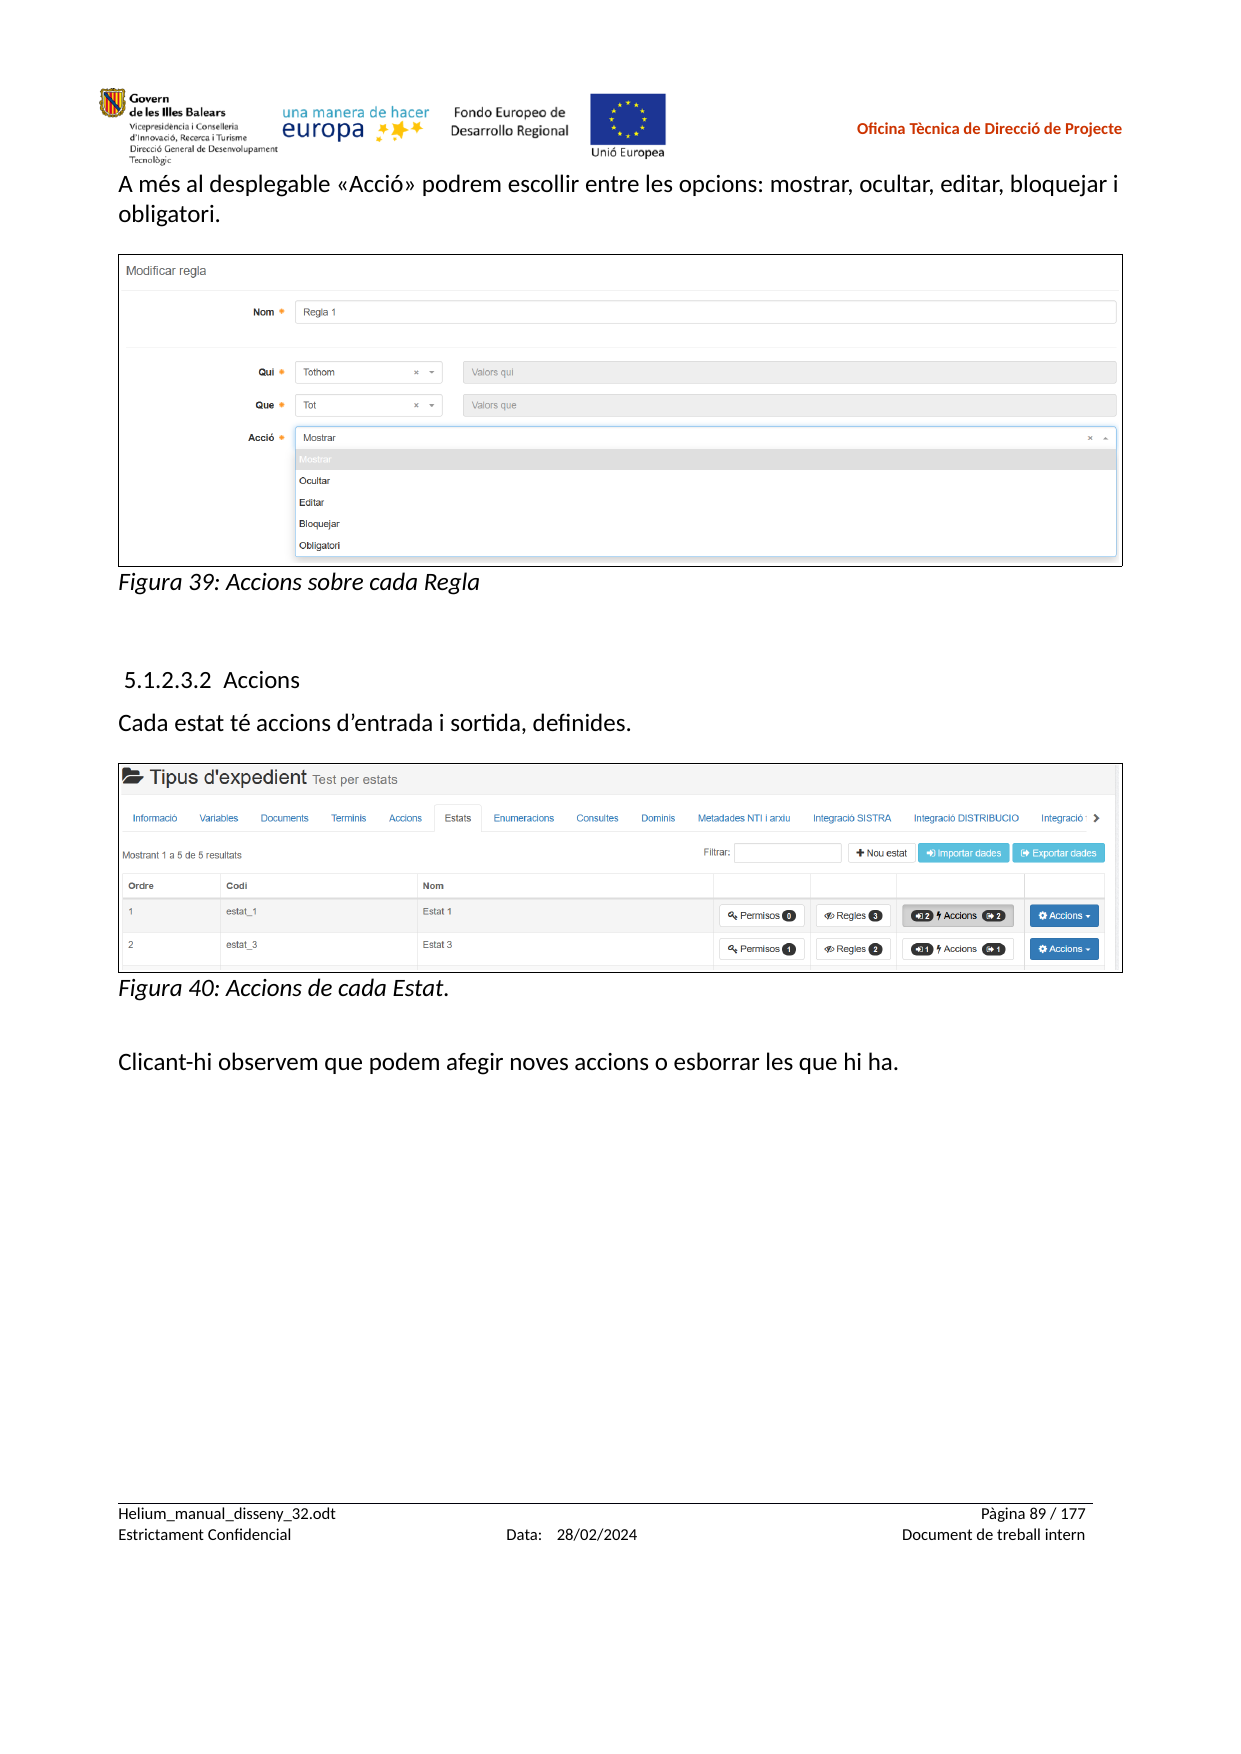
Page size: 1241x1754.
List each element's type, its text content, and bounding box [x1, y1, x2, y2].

picture [99, 87, 668, 166]
text Clicant-hi observem que podem afegir noves accions o esborrar les que hi ha. [118, 1046, 1122, 1077]
text Figura 39: Accions sobre cada Regla [118, 567, 1122, 596]
text [119, 255, 1122, 566]
text [119, 764, 1122, 972]
picture [121, 765, 1119, 970]
picture [121, 257, 1119, 563]
text Figura 40: Accions de cada Estat. [118, 973, 1122, 1003]
text A més al desplegable «Acció» podrem escollir entre les opcions: mostrar, ocultar, editar, bloquejar i obligatori. [118, 168, 1122, 229]
text Cada estat té accions d’entrada i sortida, definides. [118, 707, 1122, 738]
subtitle Accions [118, 664, 1122, 695]
